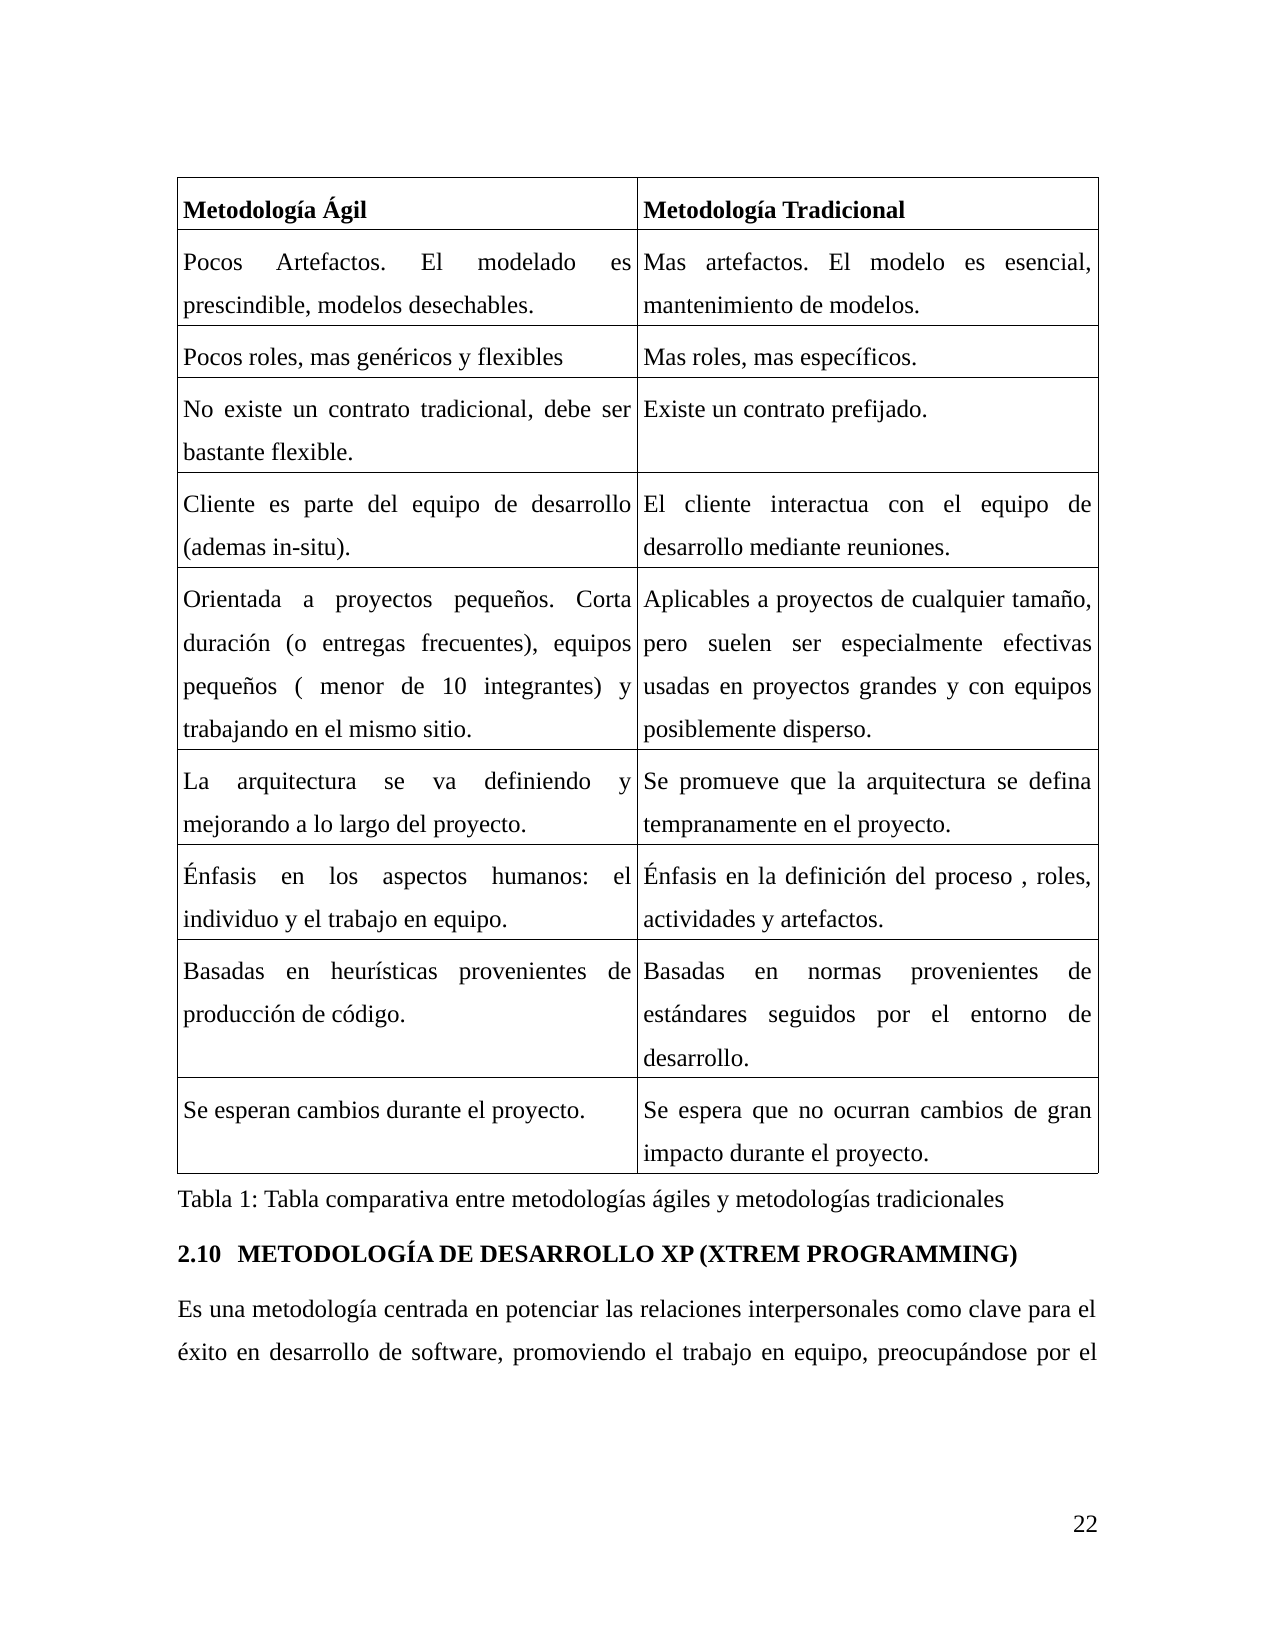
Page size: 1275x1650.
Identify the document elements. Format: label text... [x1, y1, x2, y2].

subtitle METODOLOGÍA DE DESARROLLO XP (XTREM PROGRAMMING) [177, 1239, 1098, 1268]
table_cell Existe un contrato prefijado. [638, 378, 1098, 472]
text Es una metodología centrada en potenciar las relaciones interpersonales como clave para el éxito en desarrollo de software, promoviendo el trabajo en equipo, preocupándose por el [177, 1294, 1098, 1366]
table_cell La arquitectura se va definiendo y mejorando a lo largo del proyecto. [178, 750, 637, 844]
table_cell Pocos Artefactos. El modelado es prescindible, modelos desechables. [178, 230, 637, 324]
table_header Metodología Tradicional [638, 178, 1098, 229]
table_cell Basadas en heurísticas provenientes de producción de código. [178, 940, 637, 1077]
table_cell Mas roles, mas específicos. [638, 326, 1098, 377]
table_cell El cliente interactua con el equipo de desarrollo mediante reuniones. [638, 473, 1098, 567]
table_cell Pocos roles, mas genéricos y flexibles [178, 326, 637, 377]
table_cell Énfasis en la definición del proceso , roles, actividades y artefactos. [638, 845, 1098, 939]
table_cell Énfasis en los aspectos humanos: el individuo y el trabajo en equipo. [178, 845, 637, 939]
table_cell Mas artefactos. El modelo es esencial, mantenimiento de modelos. [638, 230, 1098, 324]
table_cell Orientada a proyectos pequeños. Corta duración (o entregas frecuentes), equipos pequeños ( menor de 10 integrantes) y trabajando en el mismo sitio. [178, 568, 637, 748]
table_cell Se esperan cambios durante el proyecto. [178, 1078, 637, 1172]
table_cell Aplicables a proyectos de cualquier tamaño, pero suelen ser especialmente efectivas usadas en proyectos grandes y con equipos posiblemente disperso. [638, 568, 1098, 748]
text Tabla 1: Tabla comparativa entre metodologías ágiles y metodologías tradicionales [177, 1184, 1098, 1213]
table_cell Se espera que no ocurran cambios de gran impacto durante el proyecto. [638, 1078, 1098, 1172]
table_cell Basadas en normas provenientes de estándares seguidos por el entorno de desarrollo. [638, 940, 1098, 1077]
table_cell Cliente es parte del equipo de desarrollo (ademas in-situ). [178, 473, 637, 567]
table_cell Se promueve que la arquitectura se defina tempranamente en el proyecto. [638, 750, 1098, 844]
table_cell No existe un contrato tradicional, debe ser bastante flexible. [178, 378, 637, 472]
table_header Metodología Ágil [178, 178, 637, 229]
